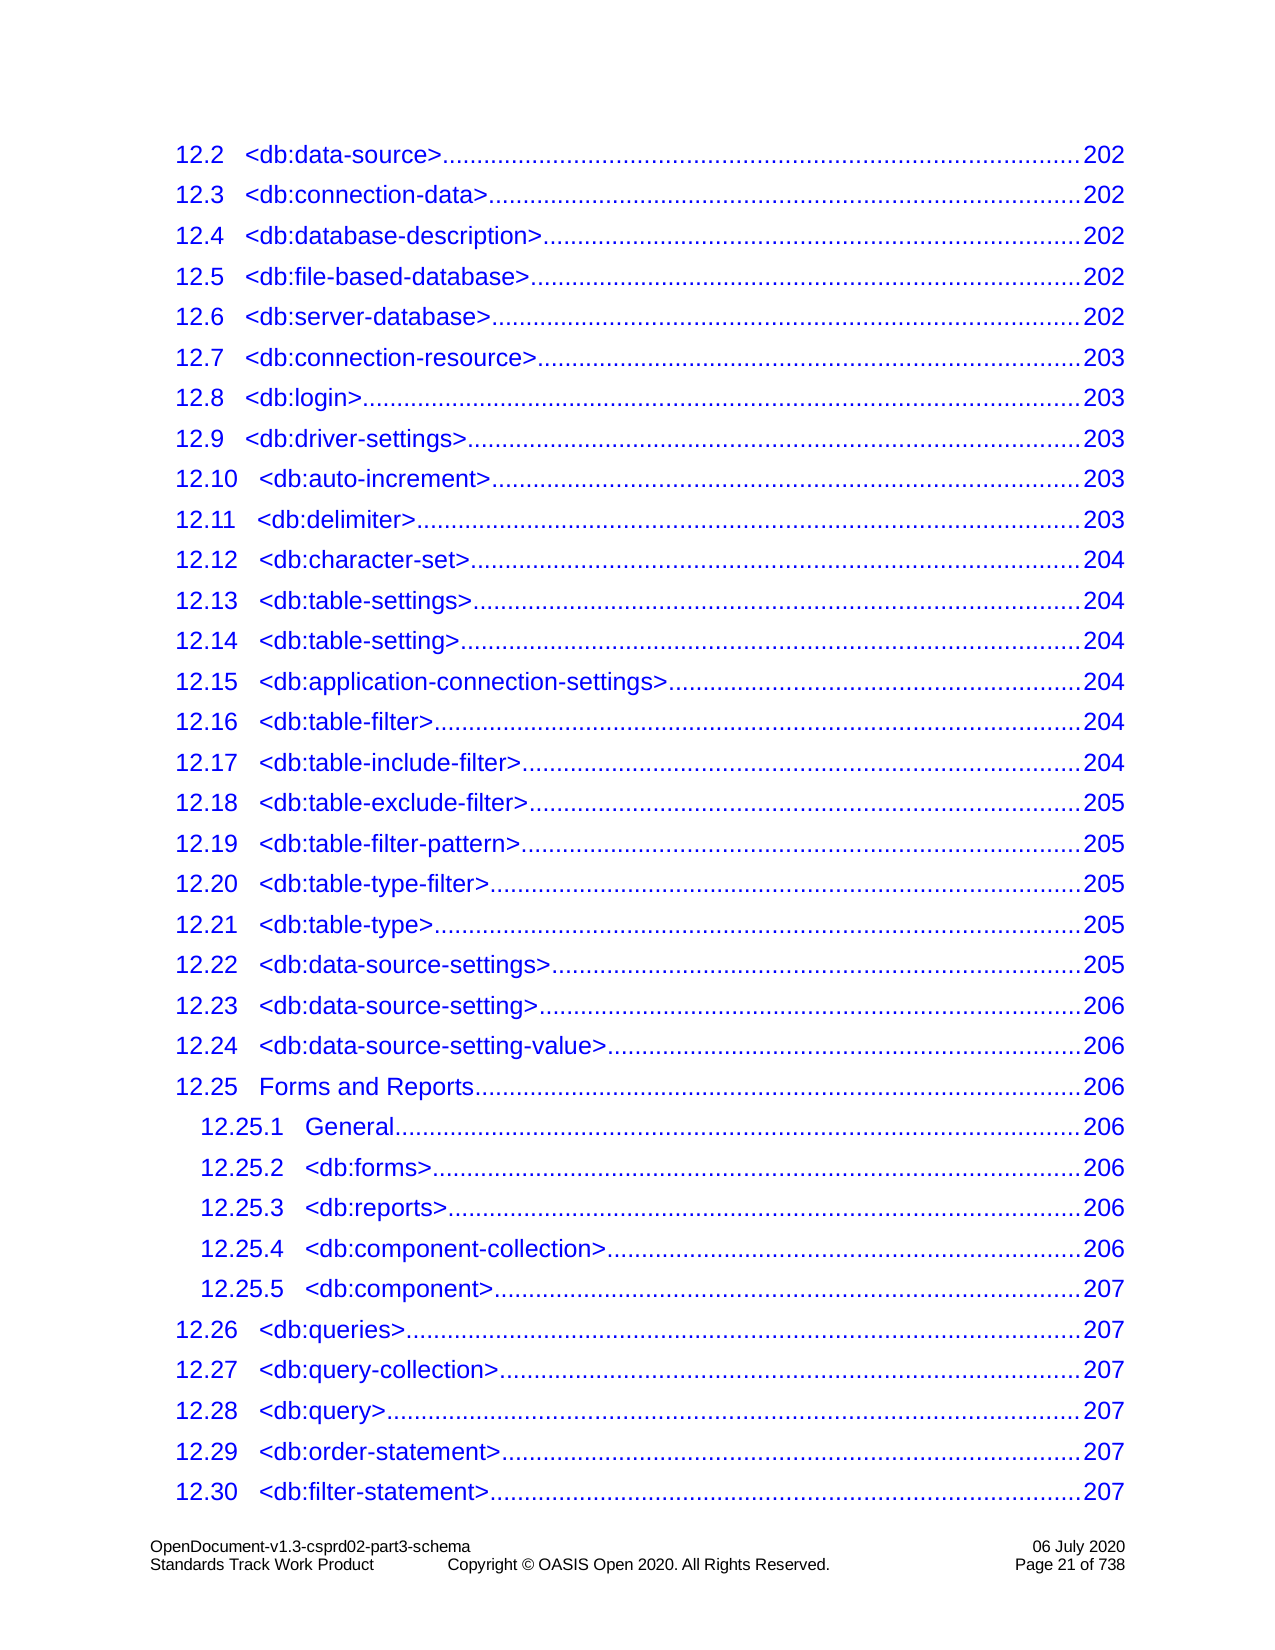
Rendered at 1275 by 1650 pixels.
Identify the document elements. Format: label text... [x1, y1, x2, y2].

text 12.7 <db:connection-resource> 203 [175, 343, 1125, 371]
text 12.30 <db:filter-statement> 207 [175, 1478, 1125, 1506]
text 12.23 <db:data-source-setting> 206 [175, 992, 1125, 1020]
text 12.15 <db:application-connection-settings> 204 [175, 668, 1125, 696]
text 12.12 <db:character-set> 204 [175, 546, 1125, 574]
text 12.24 <db:data-source-setting-value> 206 [175, 1032, 1125, 1060]
text 12.25.5 <db:component> 207 [200, 1275, 1125, 1303]
text 12.18 <db:table-exclude-filter> 205 [175, 789, 1125, 817]
text 12.11 <db:delimiter> 203 [175, 506, 1125, 533]
text 12.17 <db:table-include-filter> 204 [175, 749, 1125, 777]
text 12.10 <db:auto-increment> 203 [175, 465, 1125, 493]
text 12.4 <db:database-description> 202 [175, 222, 1125, 250]
text 12.25 Forms and Reports 206 [175, 1073, 1125, 1101]
text 12.5 <db:file-based-database> 202 [175, 262, 1125, 290]
text 12.14 <db:table-setting> 204 [175, 627, 1125, 655]
text 12.2 <db:data-source> 202 [175, 141, 1125, 169]
text 12.26 <db:queries> 207 [175, 1316, 1125, 1344]
text 12.3 <db:connection-data> 202 [175, 181, 1125, 209]
text 12.16 <db:table-filter> 204 [175, 708, 1125, 736]
text 12.6 <db:server-database> 202 [175, 303, 1125, 331]
text 12.21 <db:table-type> 205 [175, 911, 1125, 939]
text 12.13 <db:table-settings> 204 [175, 587, 1125, 614]
text 12.9 <db:driver-settings> 203 [175, 424, 1125, 452]
text 12.8 <db:login> 203 [175, 384, 1125, 412]
text 12.27 <db:query-collection> 207 [175, 1356, 1125, 1384]
text 12.29 <db:order-statement> 207 [175, 1437, 1125, 1466]
text 12.25.2 <db:forms> 206 [200, 1154, 1125, 1182]
text 12.25.1 General 206 [200, 1113, 1125, 1141]
text 12.25.3 <db:reports> 206 [200, 1194, 1125, 1222]
text 12.25.4 <db:component-collection> 206 [200, 1235, 1125, 1263]
text 12.19 <db:table-filter-pattern> 205 [175, 830, 1125, 858]
text 12.28 <db:query> 207 [175, 1397, 1125, 1425]
text 12.20 <db:table-type-filter> 205 [175, 870, 1125, 898]
text 12.22 <db:data-source-settings> 205 [175, 951, 1125, 979]
